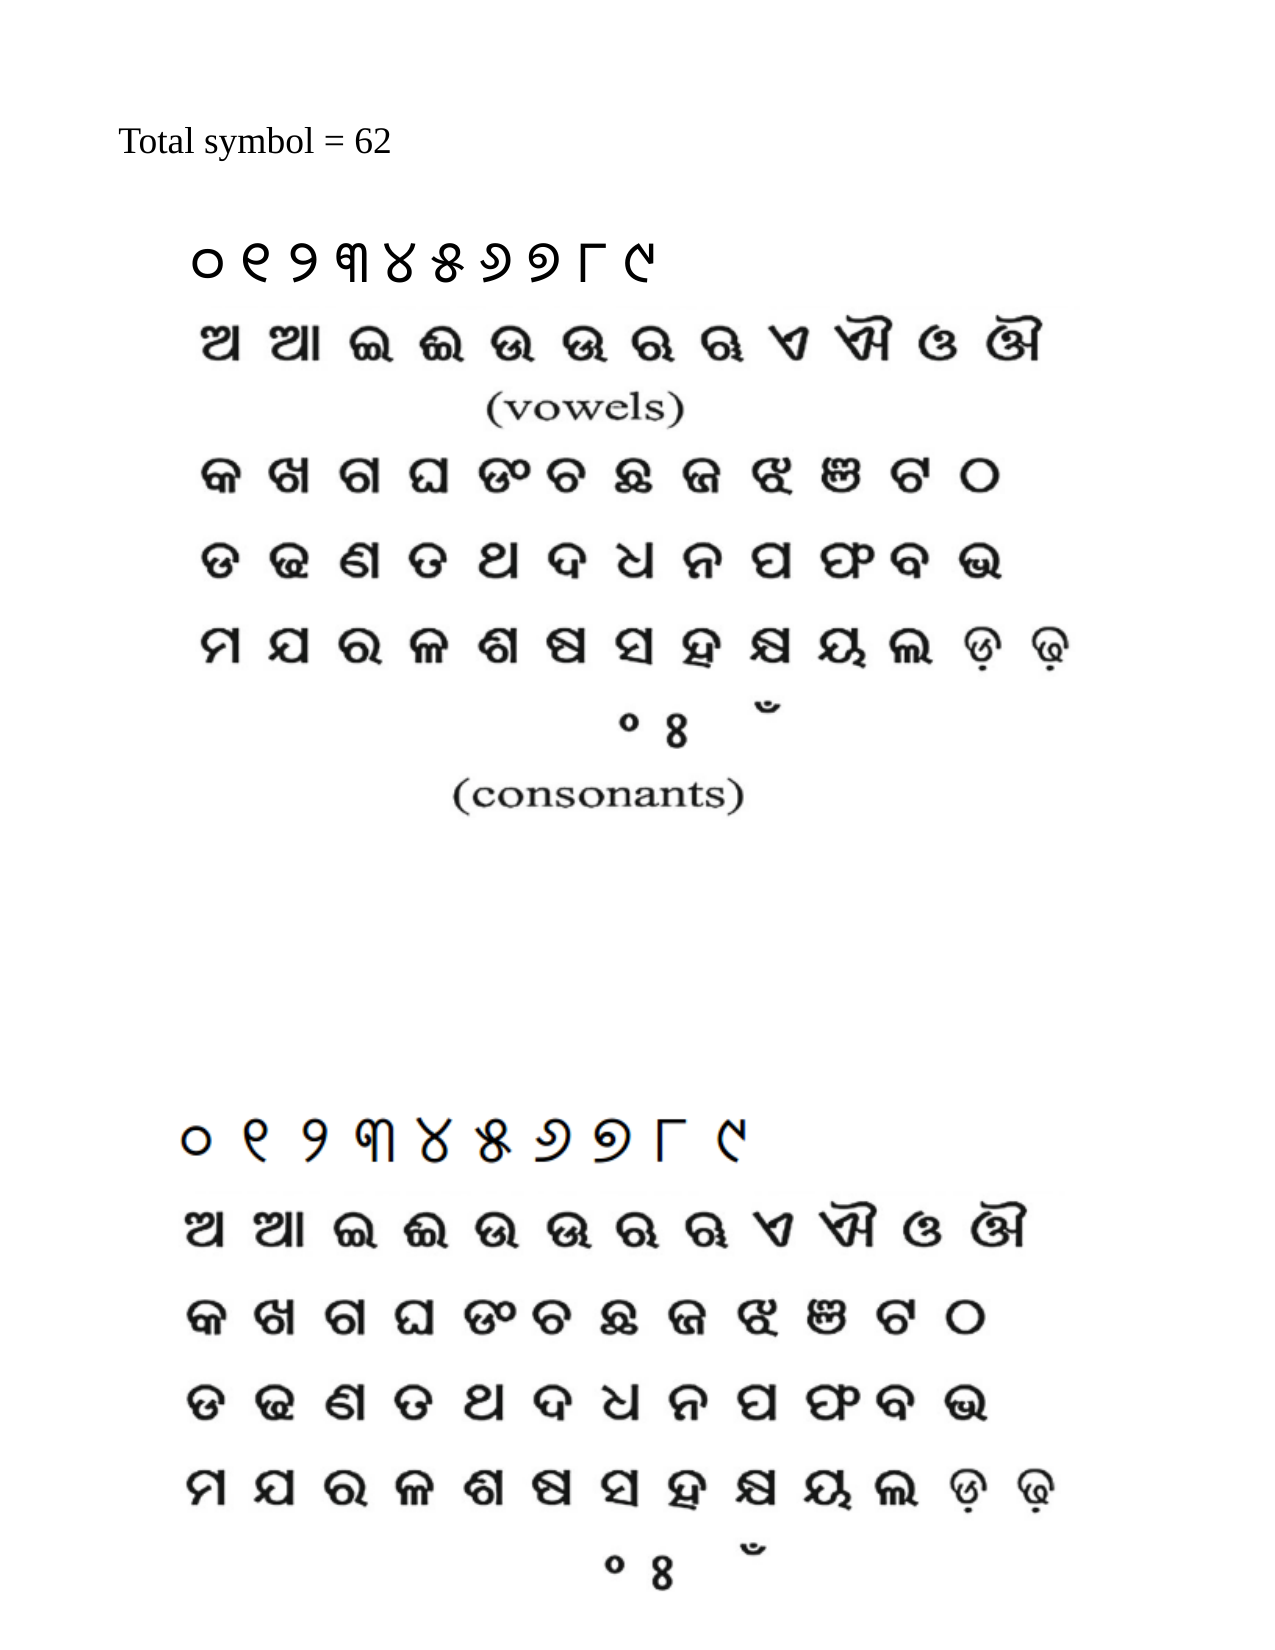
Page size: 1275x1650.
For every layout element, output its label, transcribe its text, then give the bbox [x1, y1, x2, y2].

text ୦ ୧ ୨ ୩ ୪ ୫ ୬ ୭ ୮ ୯ [118, 228, 1157, 307]
text Total symbol = 62 [118, 118, 1157, 161]
picture [195, 306, 1080, 821]
picture [154, 1088, 1121, 1599]
